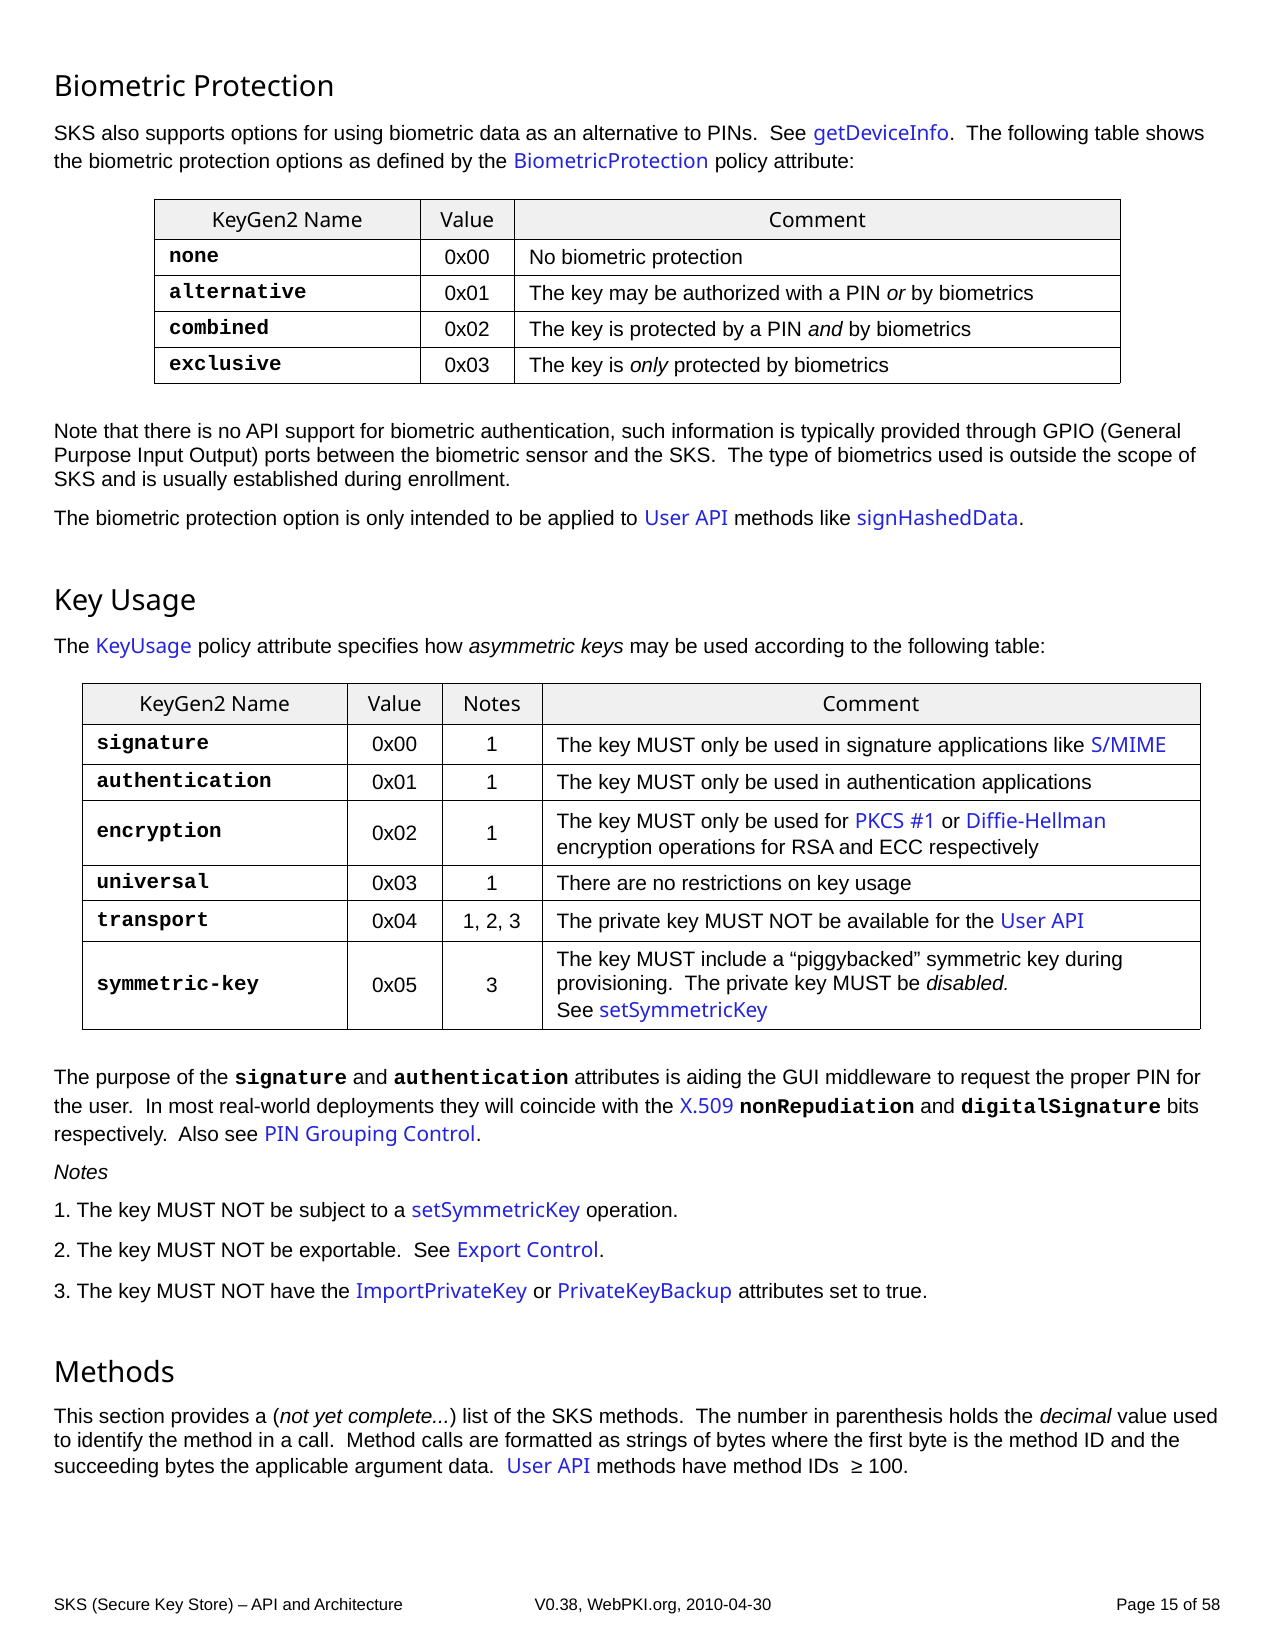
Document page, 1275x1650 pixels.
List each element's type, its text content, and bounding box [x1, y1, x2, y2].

table_cell The key MUST only be used in authentication applications [543, 765, 1200, 800]
table_cell universal [83, 866, 347, 900]
table_cell 0x00 [421, 240, 514, 275]
subtitle Methods [54, 1352, 1221, 1391]
subtitle Biometric Protection [54, 66, 1221, 105]
table_cell 3 [443, 942, 542, 1029]
subtitle Key Usage [54, 579, 1221, 618]
table_cell The key MUST include a “piggybacked” symmetric key during provisioning. The private key MUST be disabled. See setSymmetricKey [543, 942, 1200, 1029]
table_cell 1 [443, 801, 542, 864]
table_cell 0x01 [348, 765, 442, 800]
table_header Value [348, 684, 442, 724]
table_cell The key MUST only be used in signature applications like S/MIME [543, 725, 1200, 764]
table_header Comment [543, 684, 1200, 724]
text The biometric protection option is only intended to be applied to User API methods like signHashedData. [54, 503, 1221, 531]
text 2. The key MUST NOT be exportable. See Export Control. [54, 1236, 1221, 1264]
text The KeyUsage policy attribute specifies how asymmetric keys may be used according to the following table: [54, 631, 1221, 683]
table_cell 0x05 [348, 942, 442, 1029]
table_header Comment [515, 200, 1120, 239]
table_cell 0x02 [348, 801, 442, 864]
table_cell 0x04 [348, 901, 442, 941]
table_cell The key is only protected by biometrics [515, 348, 1120, 383]
table_cell alternative [155, 276, 420, 311]
text This section provides a (not yet complete...) list of the SKS methods. The number in parenthesis holds the decimal value used to identify the method in a call. Method calls are formatted as strings of bytes where the first byte is the method ID and the succeeding bytes the applicable argument data. User API methods have method IDs ≥ 100. [54, 1404, 1221, 1480]
table_cell 1, 2, 3 [443, 901, 542, 941]
table_header KeyGen2 Name [83, 684, 347, 724]
table_cell symmetric-key [83, 942, 347, 1029]
table_cell No biometric protection [515, 240, 1120, 275]
table_cell 0x03 [421, 348, 514, 383]
text SKS also supports options for using biometric data as an alternative to PINs. See getDeviceInfo. The following table shows the biometric protection options as defined by the BiometricProtection policy attribute: [54, 118, 1221, 199]
table_cell 0x02 [421, 312, 514, 347]
table_cell combined [155, 312, 420, 347]
table_header Value [421, 200, 514, 239]
table_cell 1 [443, 866, 542, 900]
text 1. The key MUST NOT be subject to a setSymmetricKey operation. [54, 1195, 1221, 1224]
table_cell 0x00 [348, 725, 442, 764]
table_cell 0x01 [421, 276, 514, 311]
table_cell The private key MUST NOT be available for the User API [543, 901, 1200, 941]
table_header KeyGen2 Name [155, 200, 420, 239]
text Notes [54, 1159, 1221, 1183]
table_cell There are no restrictions on key usage [543, 866, 1200, 900]
table_cell The key MUST only be used for PKCS #1 or Diffie-Hellman encryption operations for RSA and ECC respectively [543, 801, 1200, 864]
table_cell transport [83, 901, 347, 941]
table_cell signature [83, 725, 347, 764]
table_cell 0x03 [348, 866, 442, 900]
table_cell exclusive [155, 348, 420, 383]
table_cell The key is protected by a PIN and by biometrics [515, 312, 1120, 347]
table_cell 1 [443, 725, 542, 764]
table_cell encryption [83, 801, 347, 864]
text 3. The key MUST NOT have the ImportPrivateKey or PrivateKeyBackup attributes set to true. [54, 1276, 1221, 1304]
table_cell 1 [443, 765, 542, 800]
table_cell none [155, 240, 420, 275]
table_cell The key may be authorized with a PIN or by biometrics [515, 276, 1120, 311]
table_header Notes [443, 684, 542, 724]
text The purpose of the signature and authentication attributes is aiding the GUI middleware to request the proper PIN for the user. In most real-world deployments they will coincide with the X.509 nonRepudiation and digitalSignature bits respectively. Also see PIN Grouping Control. [54, 1065, 1221, 1148]
text Note that there is no API support for biometric authentication, such information is typically provided through GPIO (General Purpose Input Output) ports between the biometric sensor and the SKS. The type of biometrics used is outside the scope of SKS and is usually established during enrollment. [54, 419, 1221, 491]
table_cell authentication [83, 765, 347, 800]
